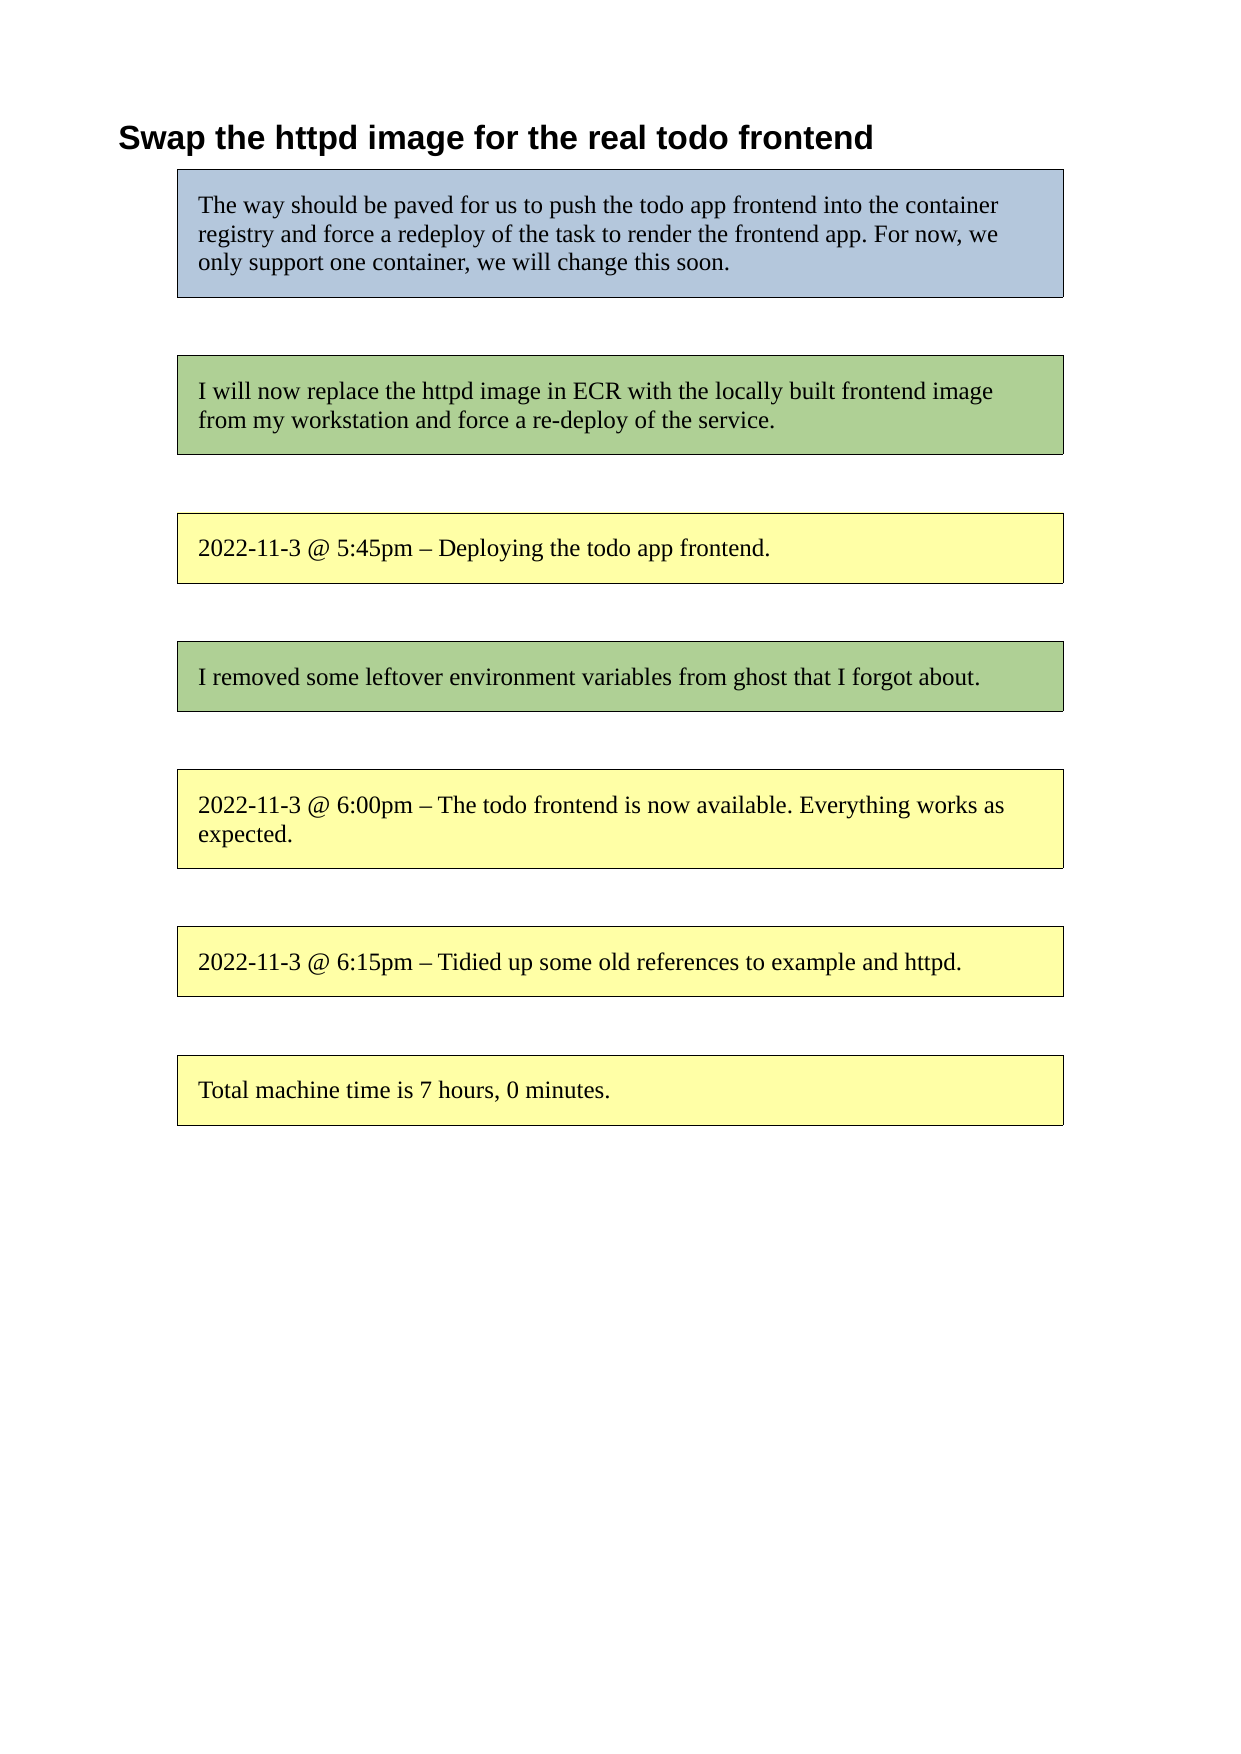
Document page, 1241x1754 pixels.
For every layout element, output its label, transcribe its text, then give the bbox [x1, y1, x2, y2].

text Total machine time is 7 hours, 0 minutes. [178, 1056, 1063, 1125]
text I removed some leftover environment variables from ghost that I forgot about. [178, 642, 1063, 711]
subtitle Swap the httpd image for the real todo frontend [118, 118, 1122, 157]
text 2022-11-3 @ 6:00pm – The todo frontend is now available. Everything works as expected. [178, 770, 1063, 868]
text 2022-11-3 @ 5:45pm – Deploying the todo app frontend. [178, 514, 1063, 583]
text The way should be paved for us to push the todo app frontend into the container registry and force a redeploy of the task to render the frontend app. For now, we only support one container, we will change this soon. [178, 170, 1063, 297]
text I will now replace the httpd image in ECR with the locally built frontend image from my workstation and force a re-deploy of the service. [178, 356, 1063, 454]
text 2022-11-3 @ 6:15pm – Tidied up some old references to example and httpd. [178, 927, 1063, 996]
